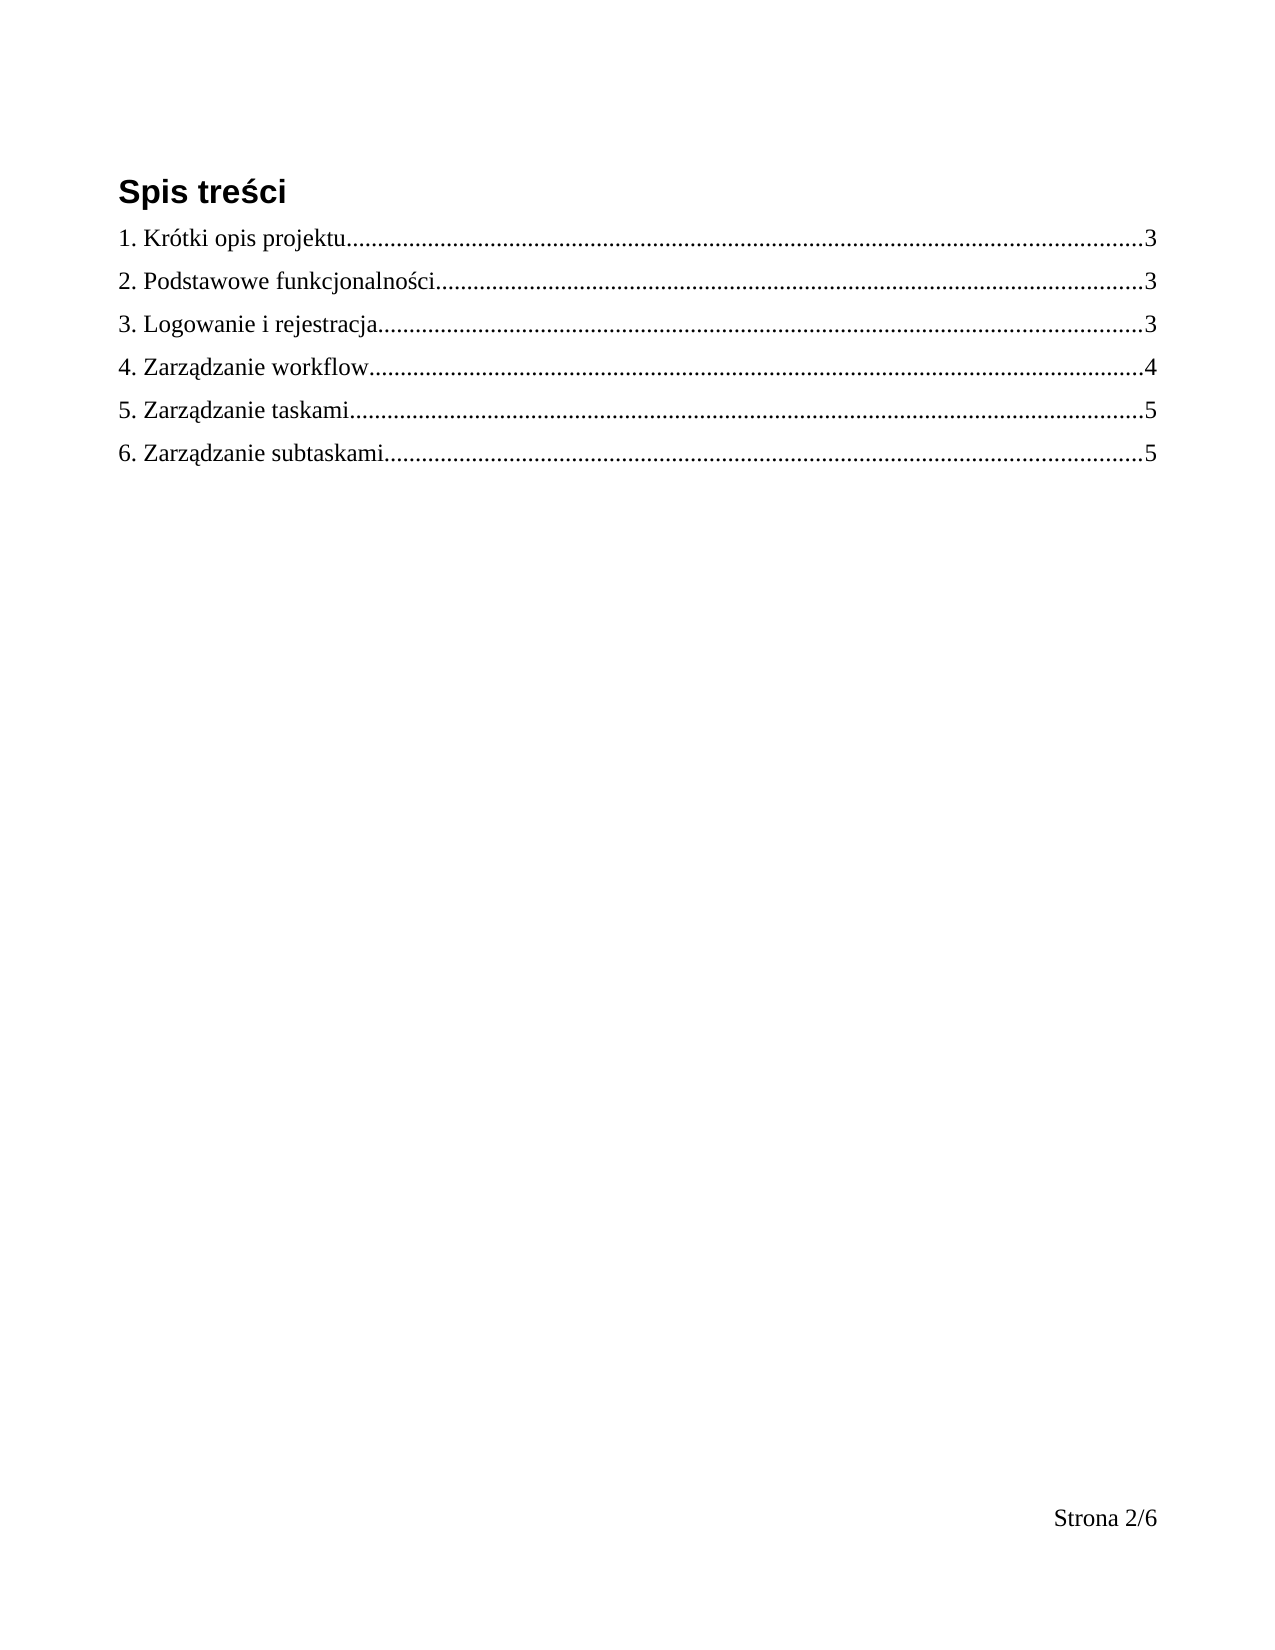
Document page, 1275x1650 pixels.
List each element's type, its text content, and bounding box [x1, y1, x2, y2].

text 6. Zarządzanie subtaskami 5 [118, 438, 1157, 467]
text 5. Zarządzanie taskami 5 [118, 395, 1157, 424]
text 4. Zarządzanie workflow 4 [118, 352, 1157, 381]
text 3. Logowanie i rejestracja 3 [118, 309, 1157, 338]
text 1. Krótki opis projektu 3 [118, 223, 1157, 252]
subtitle Spis treści [118, 172, 1157, 210]
text 2. Podstawowe funkcjonalności 3 [118, 266, 1157, 295]
